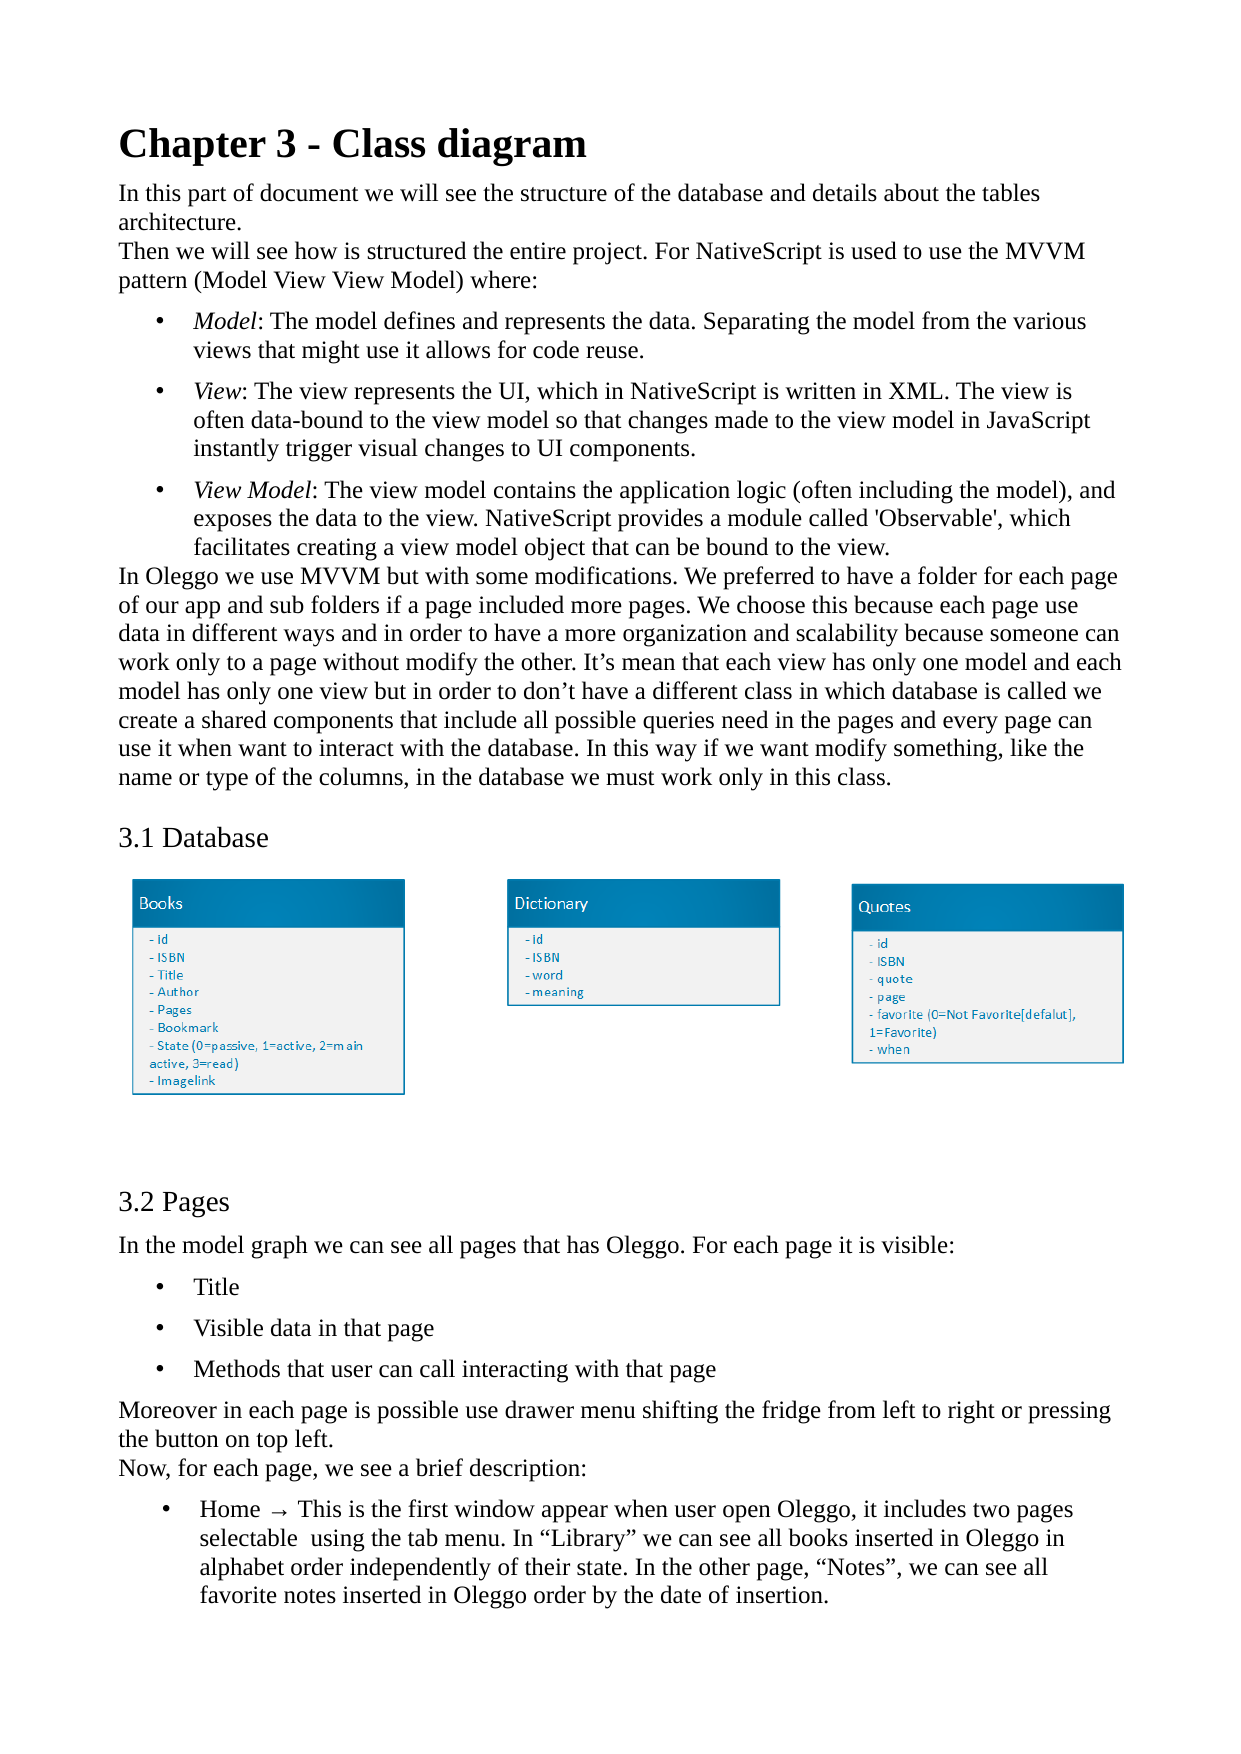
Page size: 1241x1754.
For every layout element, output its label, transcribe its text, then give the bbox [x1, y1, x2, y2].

list Model: The model defines and represents the data. Separating the model from the various views that might use it allows for code reuse. [156, 306, 1122, 363]
list View: The view represents the UI, which in NativeScript is written in XML. The view is often data-bound to the view model so that changes made to the view model in JavaScript instantly trigger visual changes to UI components. [156, 376, 1122, 462]
text In the model graph we can see all pages that has Oleggo. For each page it is visible: [118, 1230, 1122, 1259]
list Home → This is the first window appear when user open Oleggo, it includes two pages selectable using the tab menu. In “Library” we can see all books inserted in Oleggo in alphabet order independently of their state. In the other page, “Notes”, we can see all favorite notes inserted in Oleggo order by the date of insertion. [162, 1494, 1122, 1609]
text Moreover in each page is possible use drawer menu shifting the fridge from left to right or pressing the button on top left. Now, for each page, we see a brief description: [118, 1395, 1122, 1482]
text In Oleggo we use MVVM but with some modifications. We preferred to have a folder for each page of our app and sub folders if a page included more pages. We choose this because each page use data in different ways and in order to have a more organization and scalability because someone can work only to a page without modify the other. It’s mean that each view has only one model and each model has only one view but in order to don’t have a different class in which database is called we create a shared components that include all possible queries need in the pages and every page can use it when want to interact with the database. In this way if we want modify something, like the name or type of the columns, in the database we must work only in this class. [118, 561, 1122, 791]
text 3.2 Pages [118, 1184, 1122, 1218]
list Title [156, 1272, 1122, 1300]
picture [125, 878, 1129, 1097]
text Chapter 3 - Class diagram [118, 118, 1122, 166]
list Visible data in that page [156, 1313, 1122, 1342]
list View Model: The view model contains the application logic (often including the model), and exposes the data to the view. NativeScript provides a module called 'Observable', which facilitates creating a view model object that can be bound to the view. [156, 475, 1122, 561]
text In this part of document we will see the structure of the database and details about the tables architecture. Then we will see how is structured the entire project. For NativeScript is used to use the MVVM pattern (Model View View Model) where: [118, 178, 1122, 293]
text 3.1 Database [118, 820, 1122, 853]
list Methods that user can call interacting with that page [156, 1354, 1122, 1383]
